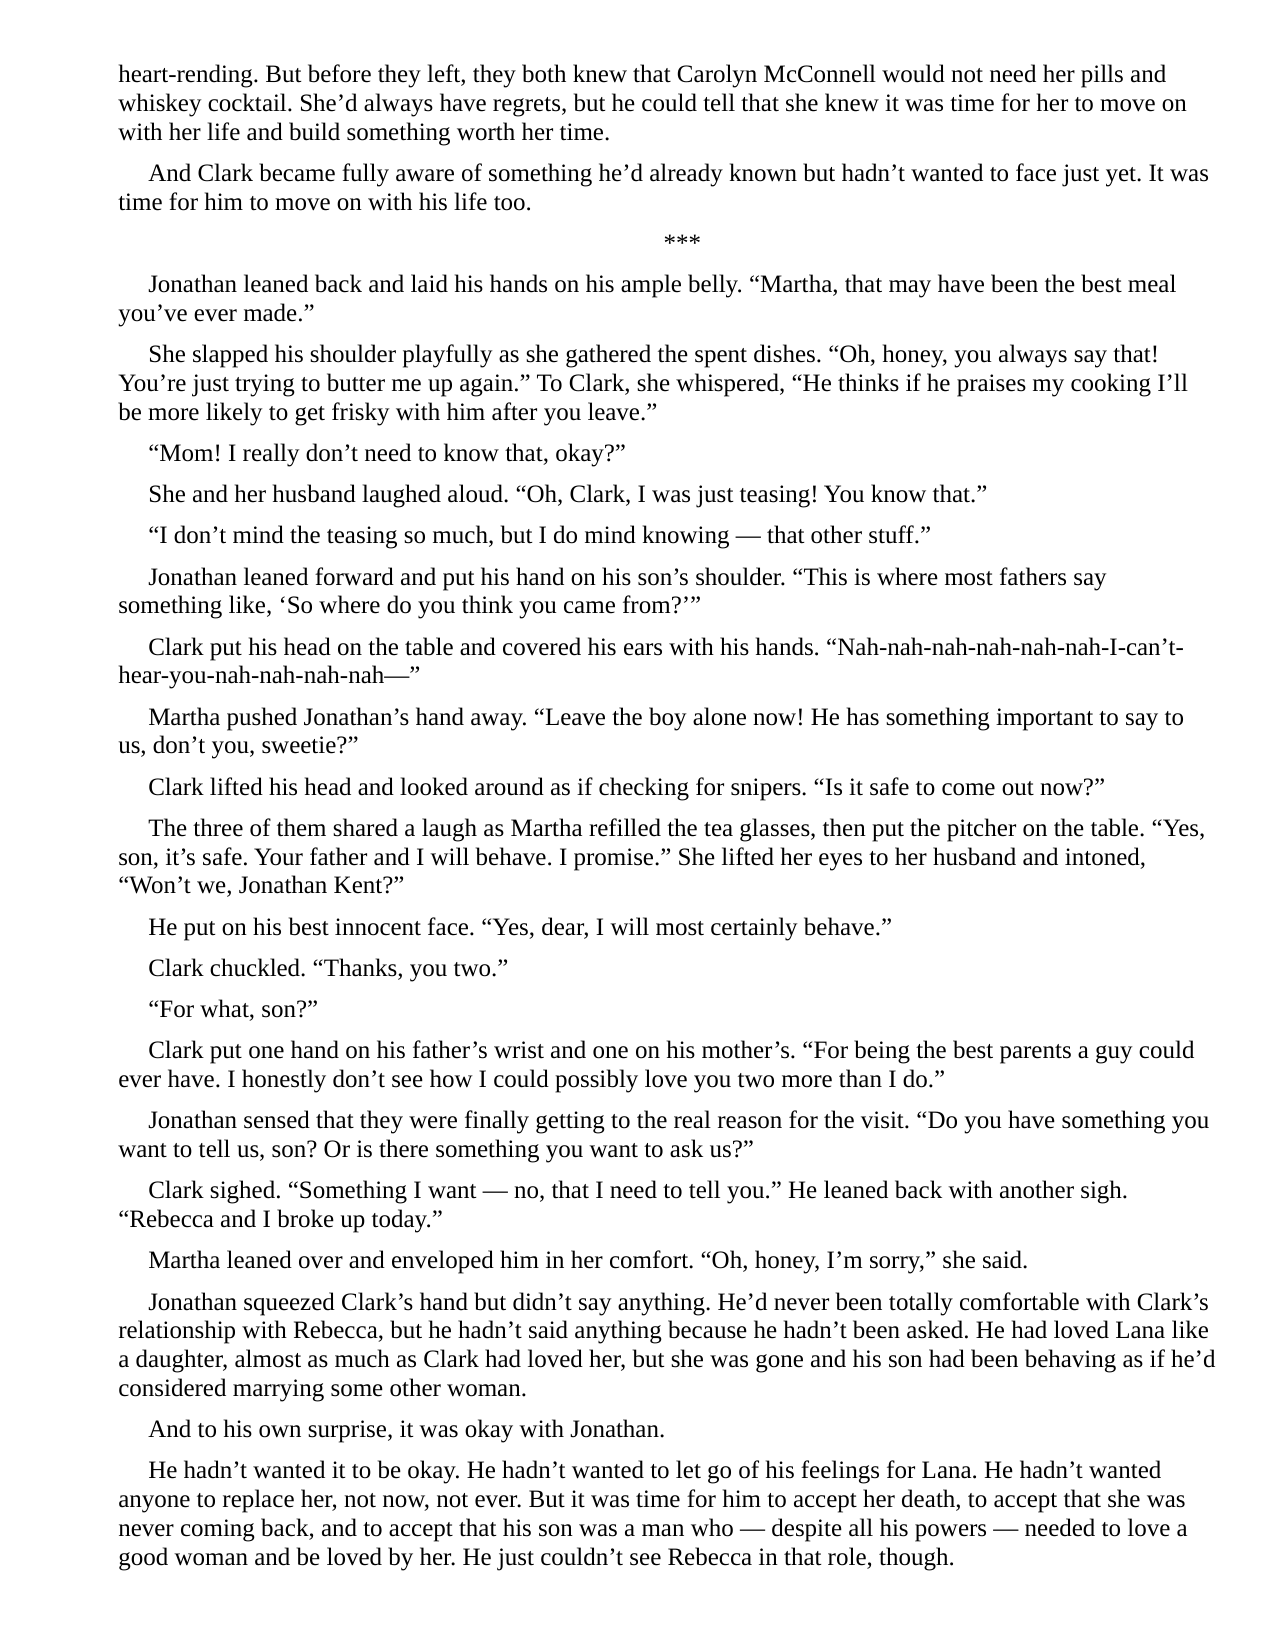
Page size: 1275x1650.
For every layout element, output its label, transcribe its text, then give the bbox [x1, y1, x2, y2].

text Clark lifted his head and looked around as if checking for snipers. “Is it safe to come out now?” [118, 772, 1216, 800]
text Jonathan squeezed Clark’s hand but didn’t say anything. He’d never been totally comfortable with Clark’s relationship with Rebecca, but he hadn’t said anything because he hadn’t been asked. He had loved Lana like a daughter, almost as much as Clark had loved her, but she was gone and his son had been behaving as if he’d considered marrying some other woman. [118, 1287, 1216, 1402]
text “Mom! I really don’t need to know that, okay?” [118, 438, 1216, 467]
text And Clark became fully aware of something he’d already known but hadn’t wanted to face just yet. It was time for him to move on with his life too. [118, 158, 1216, 215]
text Clark put his head on the table and covered his ears with his hands. “Nah-nah-nah-nah-nah-nah-I-can’t-hear-you-nah-nah-nah-nah—” [118, 632, 1216, 689]
text He hadn’t wanted it to be okay. He hadn’t wanted to let go of his feelings for Lana. He hadn’t wanted anyone to replace her, not now, not ever. But it was time for him to accept her death, to accept that she was never coming back, and to accept that his son was a man who — despite all his powers — needed to love a good woman and be loved by her. He just couldn’t see Rebecca in that role, though. [118, 1455, 1216, 1570]
text Clark chuckled. “Thanks, you two.” [118, 953, 1216, 982]
text *** [118, 228, 1216, 257]
text And to his own surprise, it was okay with Jonathan. [118, 1414, 1216, 1443]
text “I don’t mind the teasing so much, but I do mind knowing — that other stuff.” [118, 520, 1216, 549]
text Martha leaned over and enveloped him in her comfort. “Oh, honey, I’m sorry,” she said. [118, 1245, 1216, 1274]
text “For what, son?” [118, 994, 1216, 1023]
text She and her husband laughed aloud. “Oh, Clark, I was just teasing! You know that.” [118, 479, 1216, 508]
text Jonathan sensed that they were finally getting to the real reason for the visit. “Do you have something you want to tell us, son? Or is there something you want to ask us?” [118, 1105, 1216, 1163]
text Jonathan leaned forward and put his hand on his son’s shoulder. “This is where most fathers say something like, ‘So where do you think you came from?’” [118, 562, 1216, 619]
text Jonathan leaned back and laid his hands on his ample belly. “Martha, that may have been the best meal you’ve ever made.” [118, 269, 1216, 327]
text heart-rending. But before they left, they both knew that Carolyn McConnell would not need her pills and whiskey cocktail. She’d always have regrets, but he could tell that she knew it was time for her to move on with her life and build something worth her time. [118, 59, 1216, 145]
text Clark sighed. “Something I want — no, that I need to tell you.” He leaned back with another sigh. “Rebecca and I broke up today.” [118, 1175, 1216, 1233]
text Martha pushed Jonathan’s hand away. “Leave the boy alone now! He has something important to say to us, don’t you, sweetie?” [118, 702, 1216, 759]
text The three of them shared a laugh as Martha refilled the tea glasses, then put the pitcher on the table. “Yes, son, it’s safe. Your father and I will behave. I promise.” She lifted her eyes to her husband and intoned, “Won’t we, Jonathan Kent?” [118, 813, 1216, 899]
text Clark put one hand on his father’s wrist and one on his mother’s. “For being the best parents a guy could ever have. I honestly don’t see how I could possibly love you two more than I do.” [118, 1035, 1216, 1093]
text She slapped his shoulder playfully as she gathered the spent dishes. “Oh, honey, you always say that! You’re just trying to butter me up again.” To Clark, she whispered, “He thinks if he praises my cooking I’ll be more likely to get frisky with him after you leave.” [118, 339, 1216, 425]
text He put on his best innocent face. “Yes, dear, I will most certainly behave.” [118, 912, 1216, 940]
